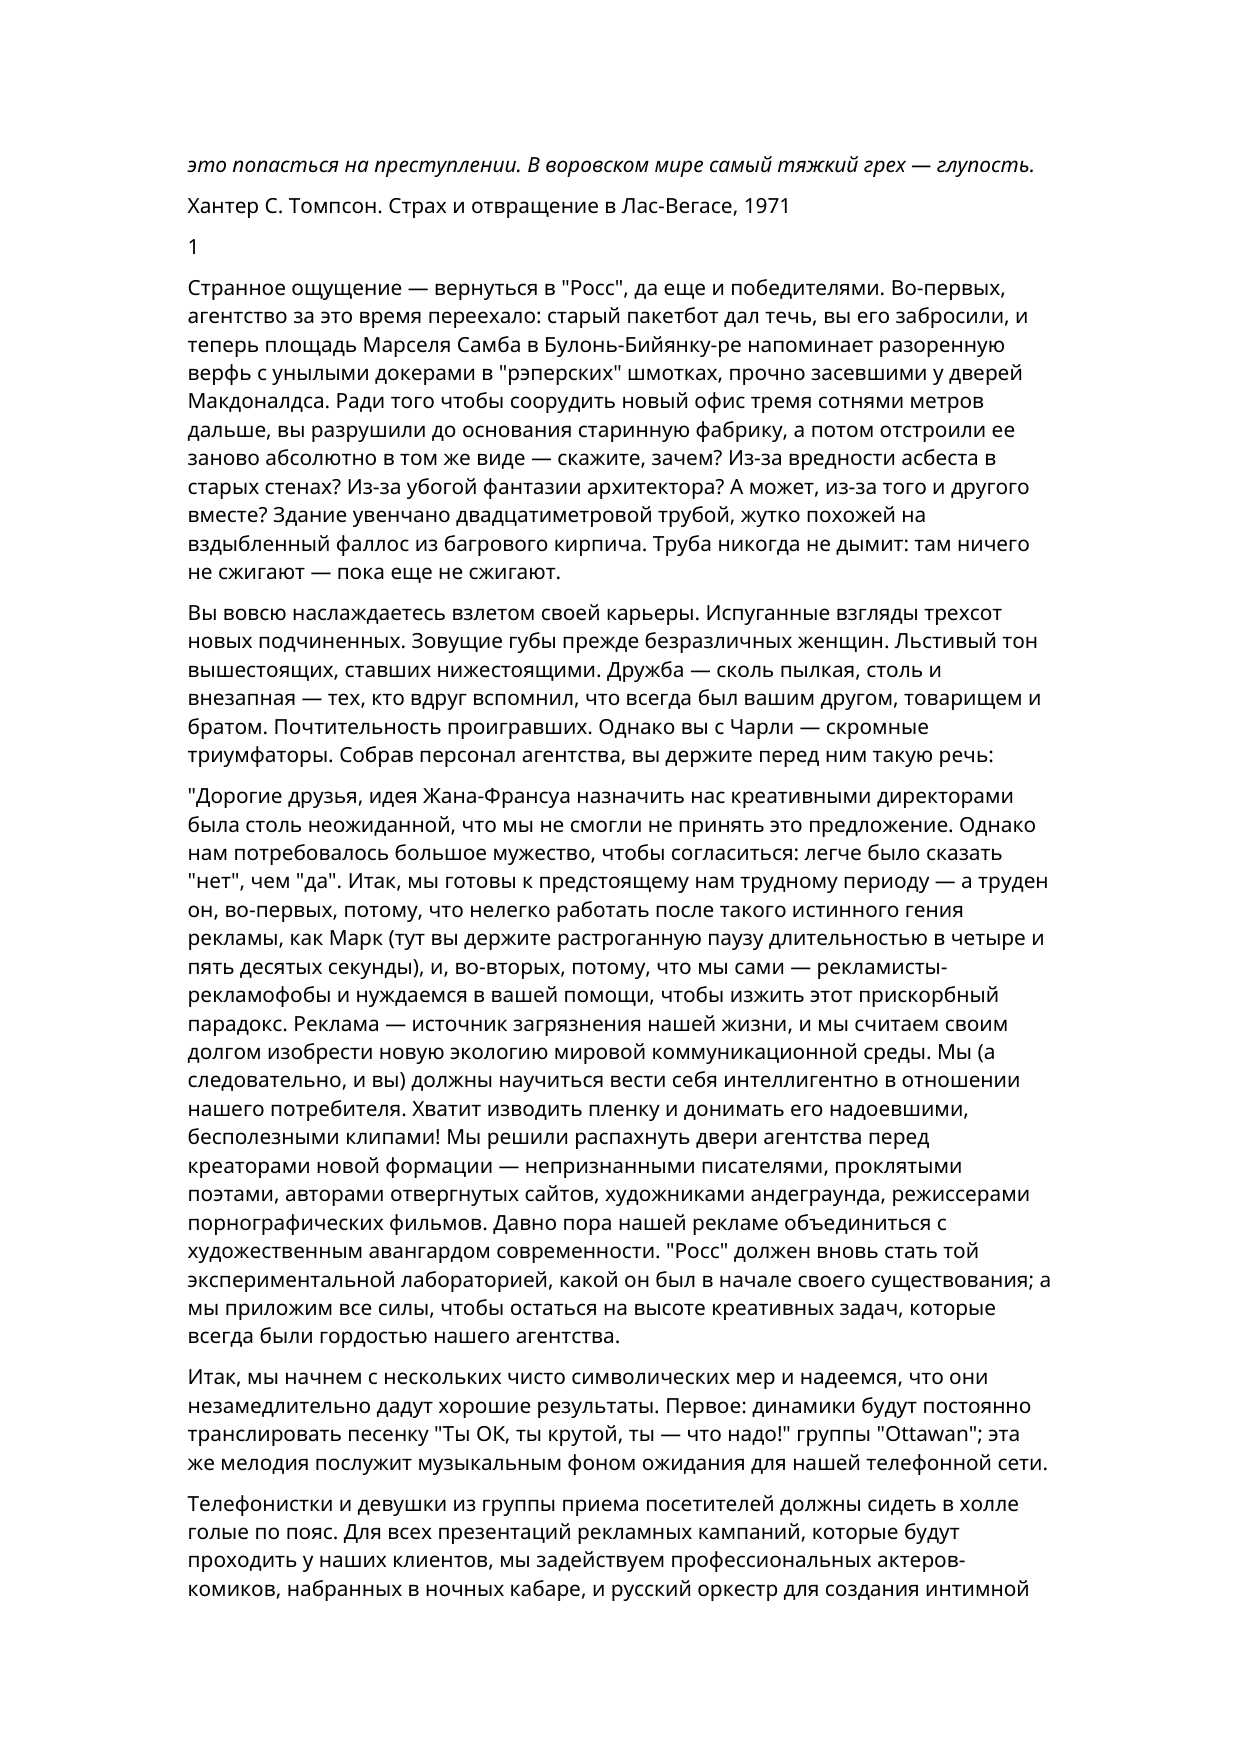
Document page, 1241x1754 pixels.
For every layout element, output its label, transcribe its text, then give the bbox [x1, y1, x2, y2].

text 1 [187, 232, 1053, 260]
text это попасться на преступлении. В воровском мире самый тяжкий грех — глупость. [187, 150, 1053, 178]
text Странное ощущение — вернуться в "Росс", да еще и победителями. Во-первых, агентство за это время переехало: старый пакетбот дал течь, вы его забросили, и теперь площадь Марселя Самба в Булонь-Бийянку-ре напоминает разоренную верфь с унылыми докерами в "рэперских" шмотках, прочно засевшими у дверей Макдоналдса. Ради того чтобы соорудить новый офис тремя сотнями метров дальше, вы разрушили до основания старинную фабрику, а потом отстроили ее заново абсолютно в том же виде — скажите, зачем? Из-за вредности асбеста в старых стенах? Из-за убогой фантазии архитектора? А может, из-за того и другого вместе? Здание увенчано двадцатиметровой трубой, жутко похожей на вздыбленный фаллос из багрового кирпича. Труба никогда не дымит: там ничего не сжигают — пока еще не сжигают. [187, 273, 1053, 586]
text Телефонистки и девушки из группы приема посетителей должны сидеть в холле голые по пояс. Для всех презентаций рекламных кампаний, которые будут проходить у наших клиентов, мы задействуем профессиональных актеров-комиков, набранных в ночных кабаре, и русский оркестр для создания интимной [187, 1489, 1053, 1602]
text "Дорогие друзья, идея Жана-Франсуа назначить нас креативными директорами была столь неожиданной, что мы не смогли не принять это предложение. Однако нам потребовалось большое мужество, чтобы согласиться: легче было сказать "нет", чем "да". Итак, мы готовы к предстоящему нам трудному периоду — а труден он, во-первых, потому, что нелегко работать после такого истинного гения рекламы, как Марк (тут вы держите растроганную паузу длительностью в четыре и пять десятых секунды), и, во-вторых, потому, что мы сами — рекламисты-рекламофобы и нуждаемся в вашей помощи, чтобы изжить этот прискорбный парадокс. Реклама — источник загрязнения нашей жизни, и мы считаем своим долгом изобрести новую экологию мировой коммуникационной среды. Мы (а следовательно, и вы) должны научиться вести себя интеллигентно в отношении нашего потребителя. Хватит изводить пленку и донимать его надоевшими, бесполезными клипами! Мы решили распахнуть двери агентства перед креаторами новой формации — непризнанными писателями, проклятыми поэтами, авторами отвергнутых сайтов, художниками андеграунда, режиссерами порнографических фильмов. Давно пора нашей рекламе объединиться с художественным авангардом современности. "Росс" должен вновь стать той экспериментальной лабораторией, какой он был в начале своего существования; а мы приложим все силы, чтобы остаться на высоте креативных задач, которые всегда были гордостью нашего агентства. [187, 781, 1053, 1350]
text Итак, мы начнем с нескольких чисто символических мер и надеемся, что они незамедлительно дадут хорошие результаты. Первое: динамики будут постоянно транслировать песенку "Ты ОК, ты крутой, ты — что надо!" группы "Ottawan"; эта же мелодия послужит музыкальным фоном ожидания для нашей телефонной сети. [187, 1362, 1053, 1476]
text Хантер С. Томпсон. Страх и отвращение в Лас-Вегасе, 1971 [187, 191, 1053, 219]
text Вы вовсю наслаждаетесь взлетом своей карьеры. Испуганные взгляды трехсот новых подчиненных. Зовущие губы прежде безразличных женщин. Льстивый тон вышестоящих, ставших нижестоящими. Дружба — сколь пылкая, столь и внезапная — тех, кто вдруг вспомнил, что всегда был вашим другом, товарищем и братом. Почтительность проигравших. Однако вы с Чарли — скромные триумфаторы. Собрав персонал агентства, вы держите перед ним такую речь: [187, 598, 1053, 769]
